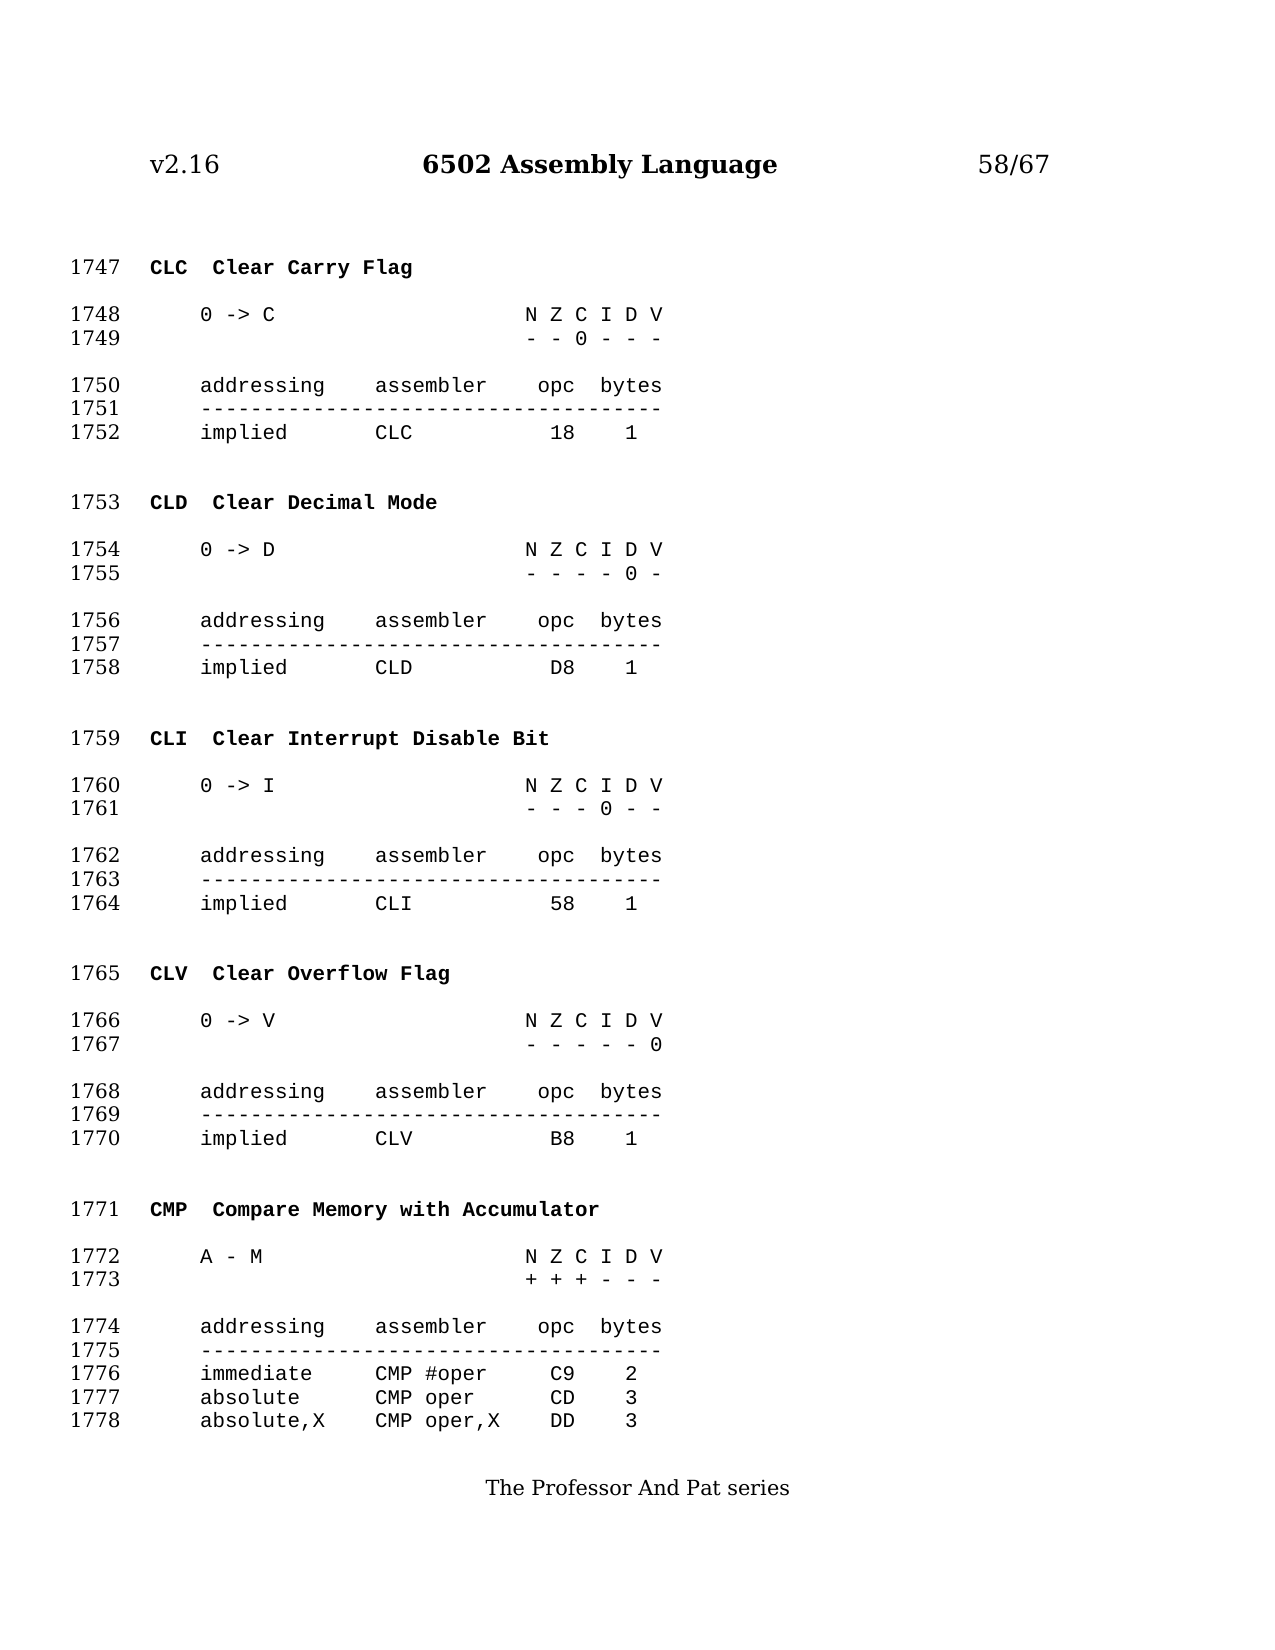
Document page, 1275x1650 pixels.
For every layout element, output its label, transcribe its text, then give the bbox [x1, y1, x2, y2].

text ------------------------------------- [150, 1104, 1125, 1128]
text ------------------------------------- [150, 869, 1125, 893]
text - - - 0 - - [150, 798, 1125, 822]
text implied CLI 58 1 [150, 893, 1125, 916]
text 0 -> D N Z C I D V [150, 539, 1125, 563]
text 0 -> I N Z C I D V [150, 775, 1125, 798]
text CMP Compare Memory with Accumulator [150, 1199, 1125, 1222]
text CLI Clear Interrupt Disable Bit [150, 728, 1125, 751]
text CLV Clear Overflow Flag [150, 963, 1125, 987]
text 0 -> V N Z C I D V [150, 1010, 1125, 1034]
text CLC Clear Carry Flag [150, 257, 1125, 281]
text addressing assembler opc bytes [150, 610, 1125, 634]
text implied CLC 18 1 [150, 422, 1125, 445]
text CLD Clear Decimal Mode [150, 492, 1125, 516]
text - - - - - 0 [150, 1034, 1125, 1057]
text ------------------------------------- [150, 398, 1125, 422]
text absolute,X CMP oper,X DD 3 [150, 1411, 1125, 1434]
text - - - - 0 - [150, 563, 1125, 587]
text + + + - - - [150, 1269, 1125, 1293]
text A - M N Z C I D V [150, 1246, 1125, 1269]
text addressing assembler opc bytes [150, 375, 1125, 398]
text ------------------------------------- [150, 634, 1125, 657]
text ------------------------------------- [150, 1340, 1125, 1363]
text implied CLD D8 1 [150, 657, 1125, 681]
text 0 -> C N Z C I D V [150, 304, 1125, 328]
text addressing assembler opc bytes [150, 846, 1125, 869]
text absolute CMP oper CD 3 [150, 1387, 1125, 1411]
text addressing assembler opc bytes [150, 1316, 1125, 1340]
text immediate CMP #oper C9 2 [150, 1363, 1125, 1387]
text - - 0 - - - [150, 328, 1125, 351]
text addressing assembler opc bytes [150, 1081, 1125, 1104]
text implied CLV B8 1 [150, 1128, 1125, 1152]
